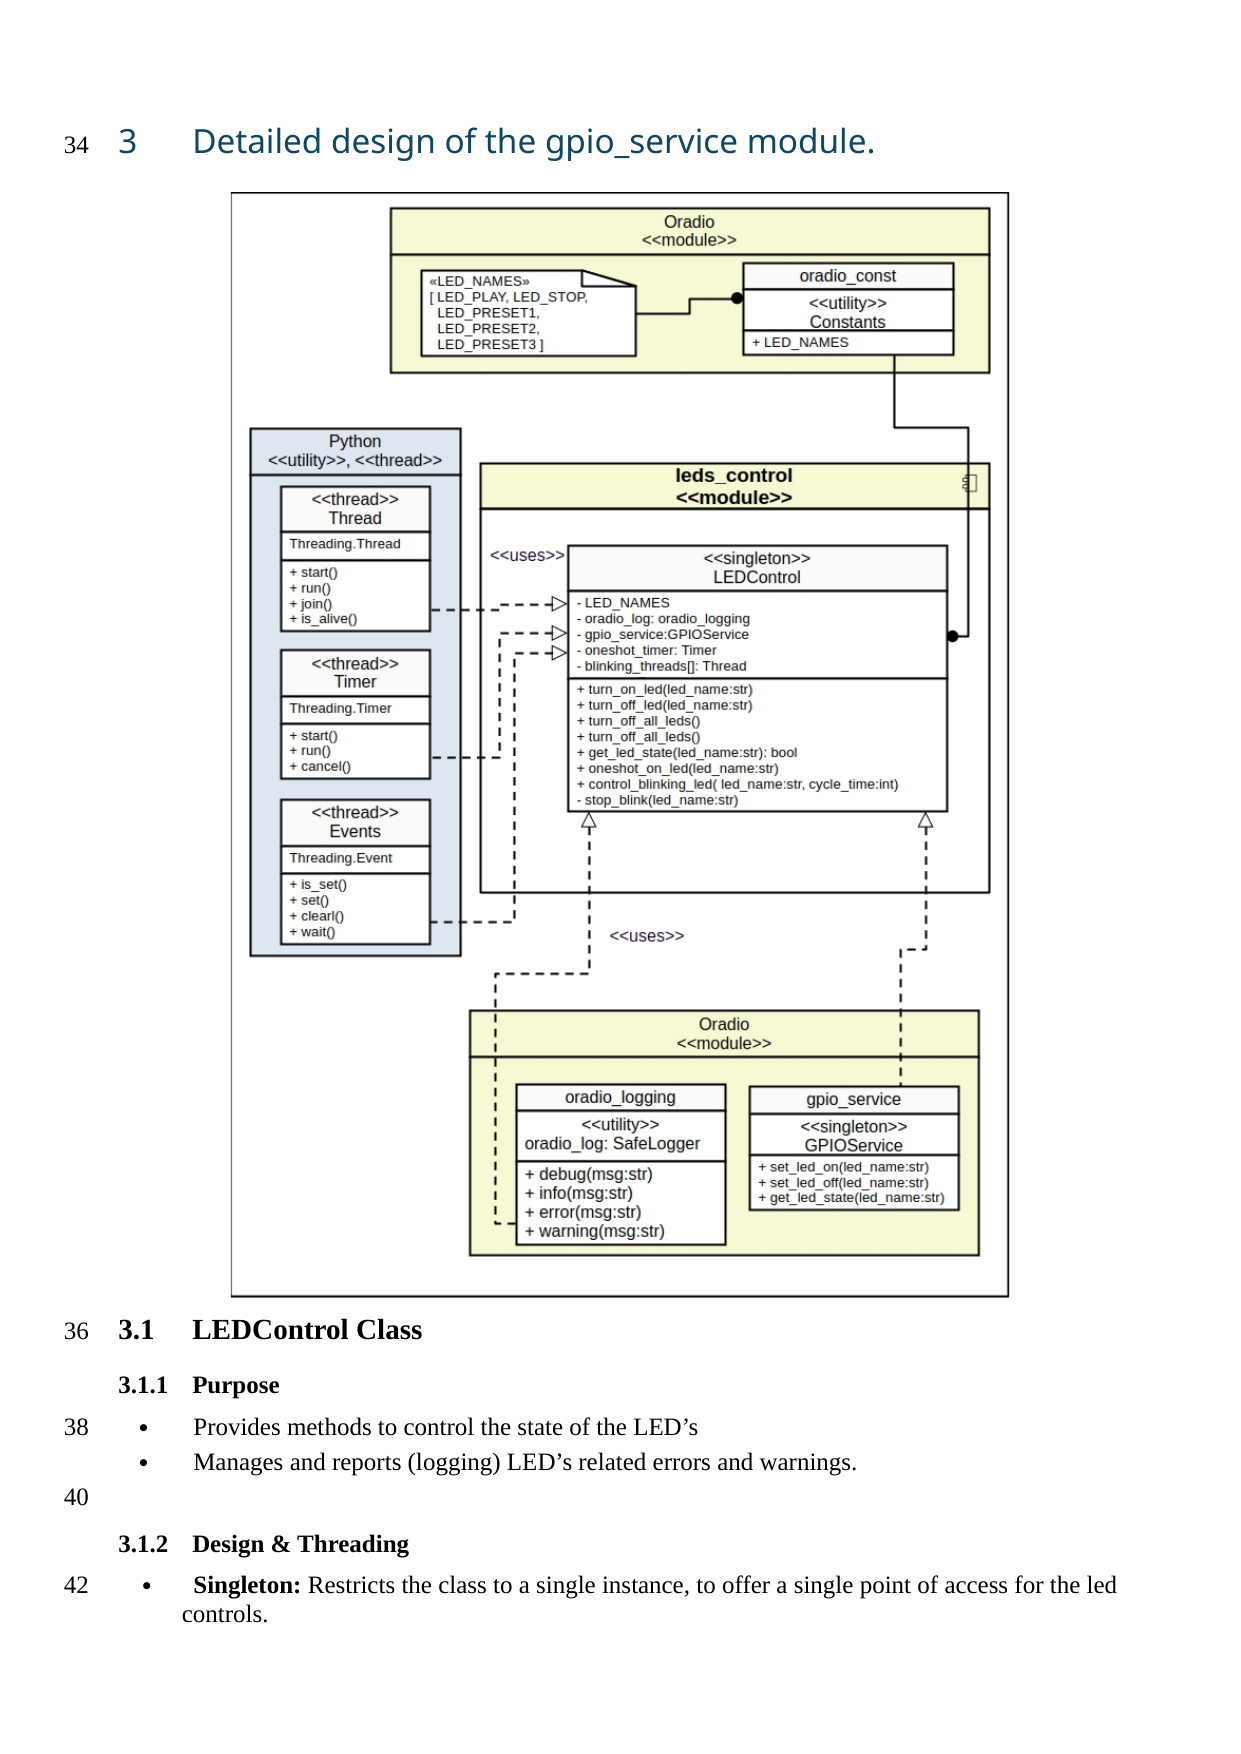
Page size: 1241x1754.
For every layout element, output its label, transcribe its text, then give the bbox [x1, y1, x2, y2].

picture [230, 192, 1010, 1298]
list Singleton: Restricts the class to a single instance, to offer a single point of access for the led controls. [143, 1571, 1122, 1628]
subtitle Purpose [118, 1371, 1122, 1399]
subtitle Detailed design of the gpio_service module. [118, 118, 1122, 163]
list Provides methods to control the state of the LED’s [140, 1412, 1122, 1441]
subtitle Design & Threading [118, 1529, 1122, 1558]
list Manages and reports (logging) LED’s related errors and warnings. [140, 1447, 1122, 1476]
subtitle LEDControl Class [118, 1298, 1122, 1346]
